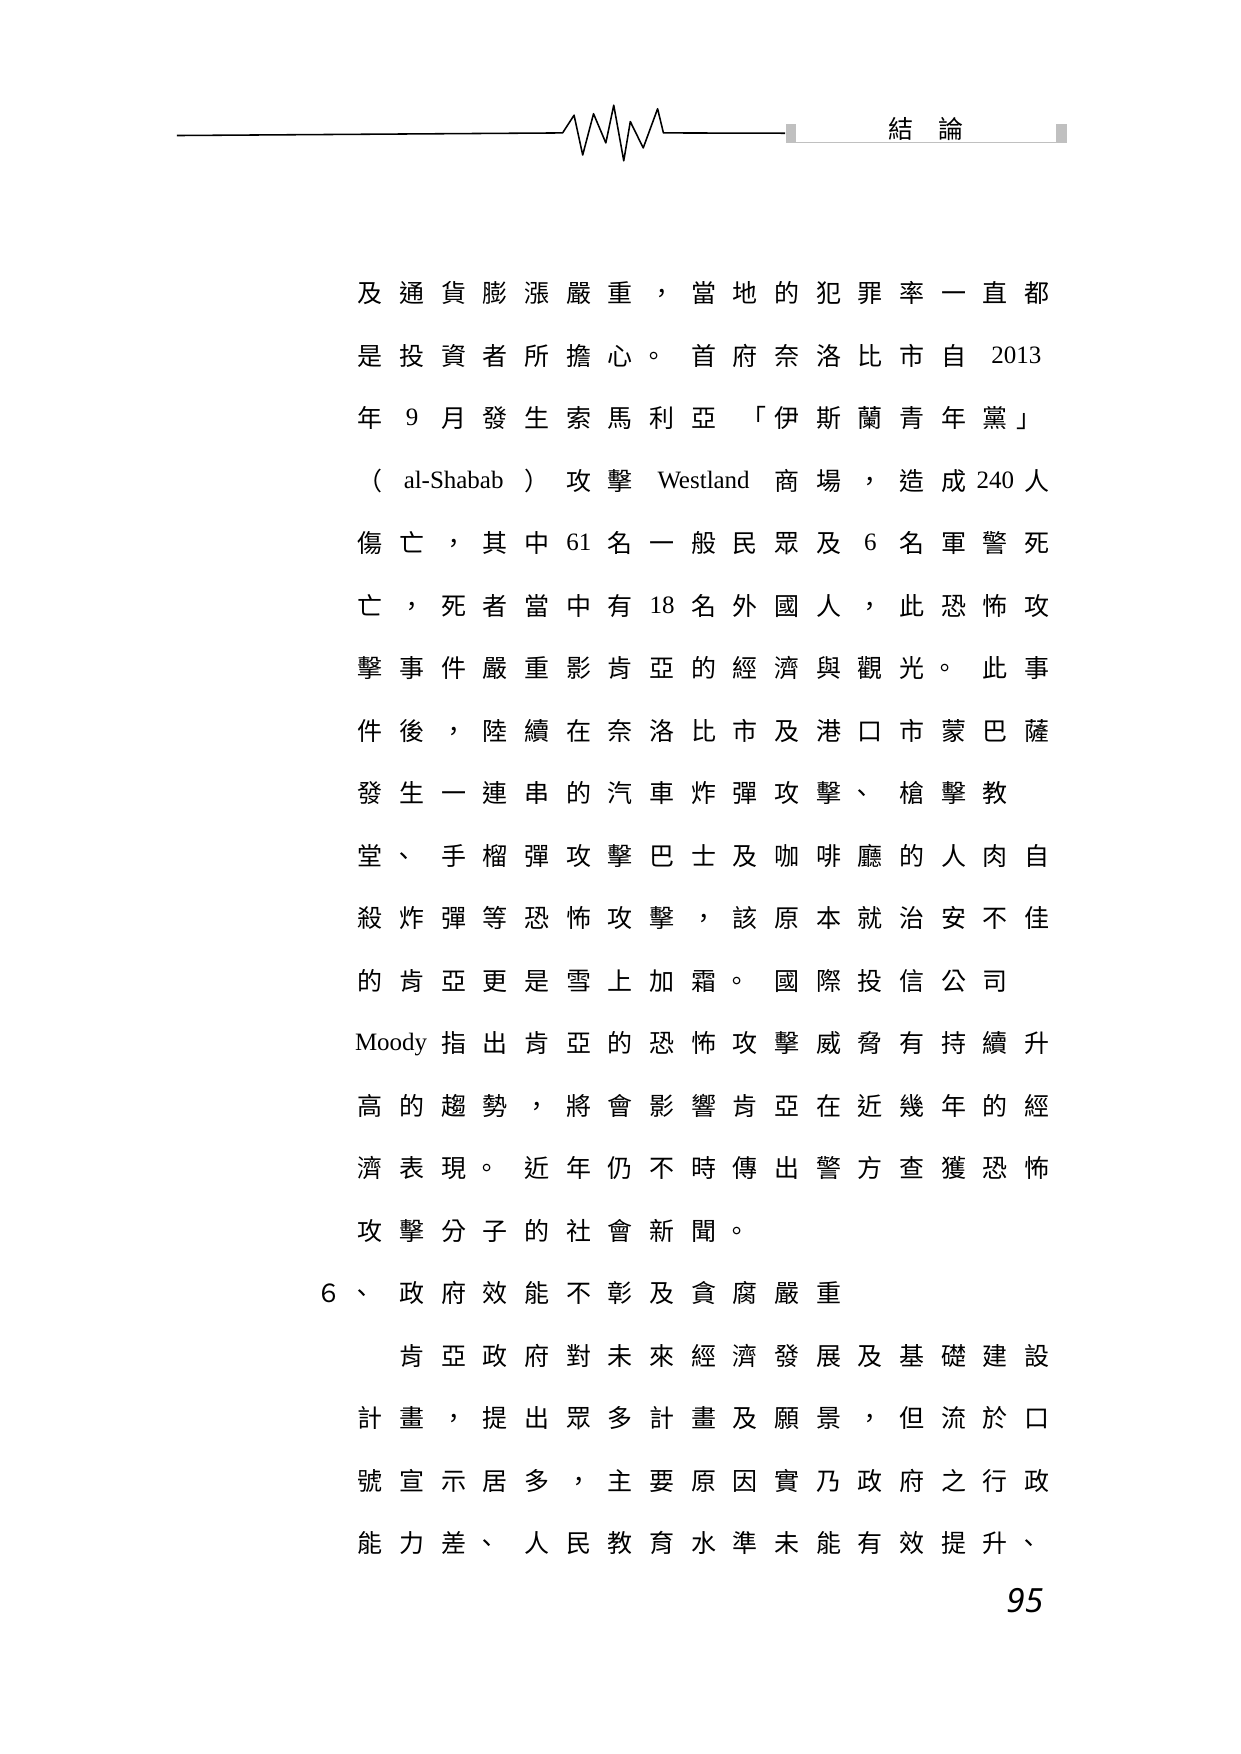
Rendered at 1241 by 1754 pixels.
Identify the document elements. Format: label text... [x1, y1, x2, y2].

text 肯亞政府對未來經濟發展及基礎建設計畫，提出眾多計畫及願景，但流於口號宣示居多，主要原因實乃政府之行政能力差、人民教育水準未能有效提升、 [330, 1313, 1058, 1563]
text ６、政府效能不彰及貪腐嚴重 [281, 1250, 1058, 1313]
text 及通貨膨漲嚴重，當地的犯罪率一直都是投資者所擔心。首府奈洛比市自2013年9月發生索馬利亞「伊斯蘭青年黨」（al-Shabab）攻擊Westland商場，造成240人傷亡，其中61名一般民眾及6名軍警死亡，死者當中有18名外國人，此恐怖攻擊事件嚴重影肯亞的經濟與觀光。此事件後，陸續在奈洛比市及港口市蒙巴薩發生一連串的汽車炸彈攻擊、槍擊教堂、手榴彈攻擊巴士及咖啡廳的人肉自殺炸彈等恐怖攻擊，該原本就治安不佳的肯亞更是雪上加霜。國際投信公司Moody指出肯亞的恐怖攻擊威脅有持續升高的趨勢，將會影響肯亞在近幾年的經濟表現。近年仍不時傳出警方查獲恐怖攻擊分子的社會新聞。 [330, 250, 1058, 1250]
